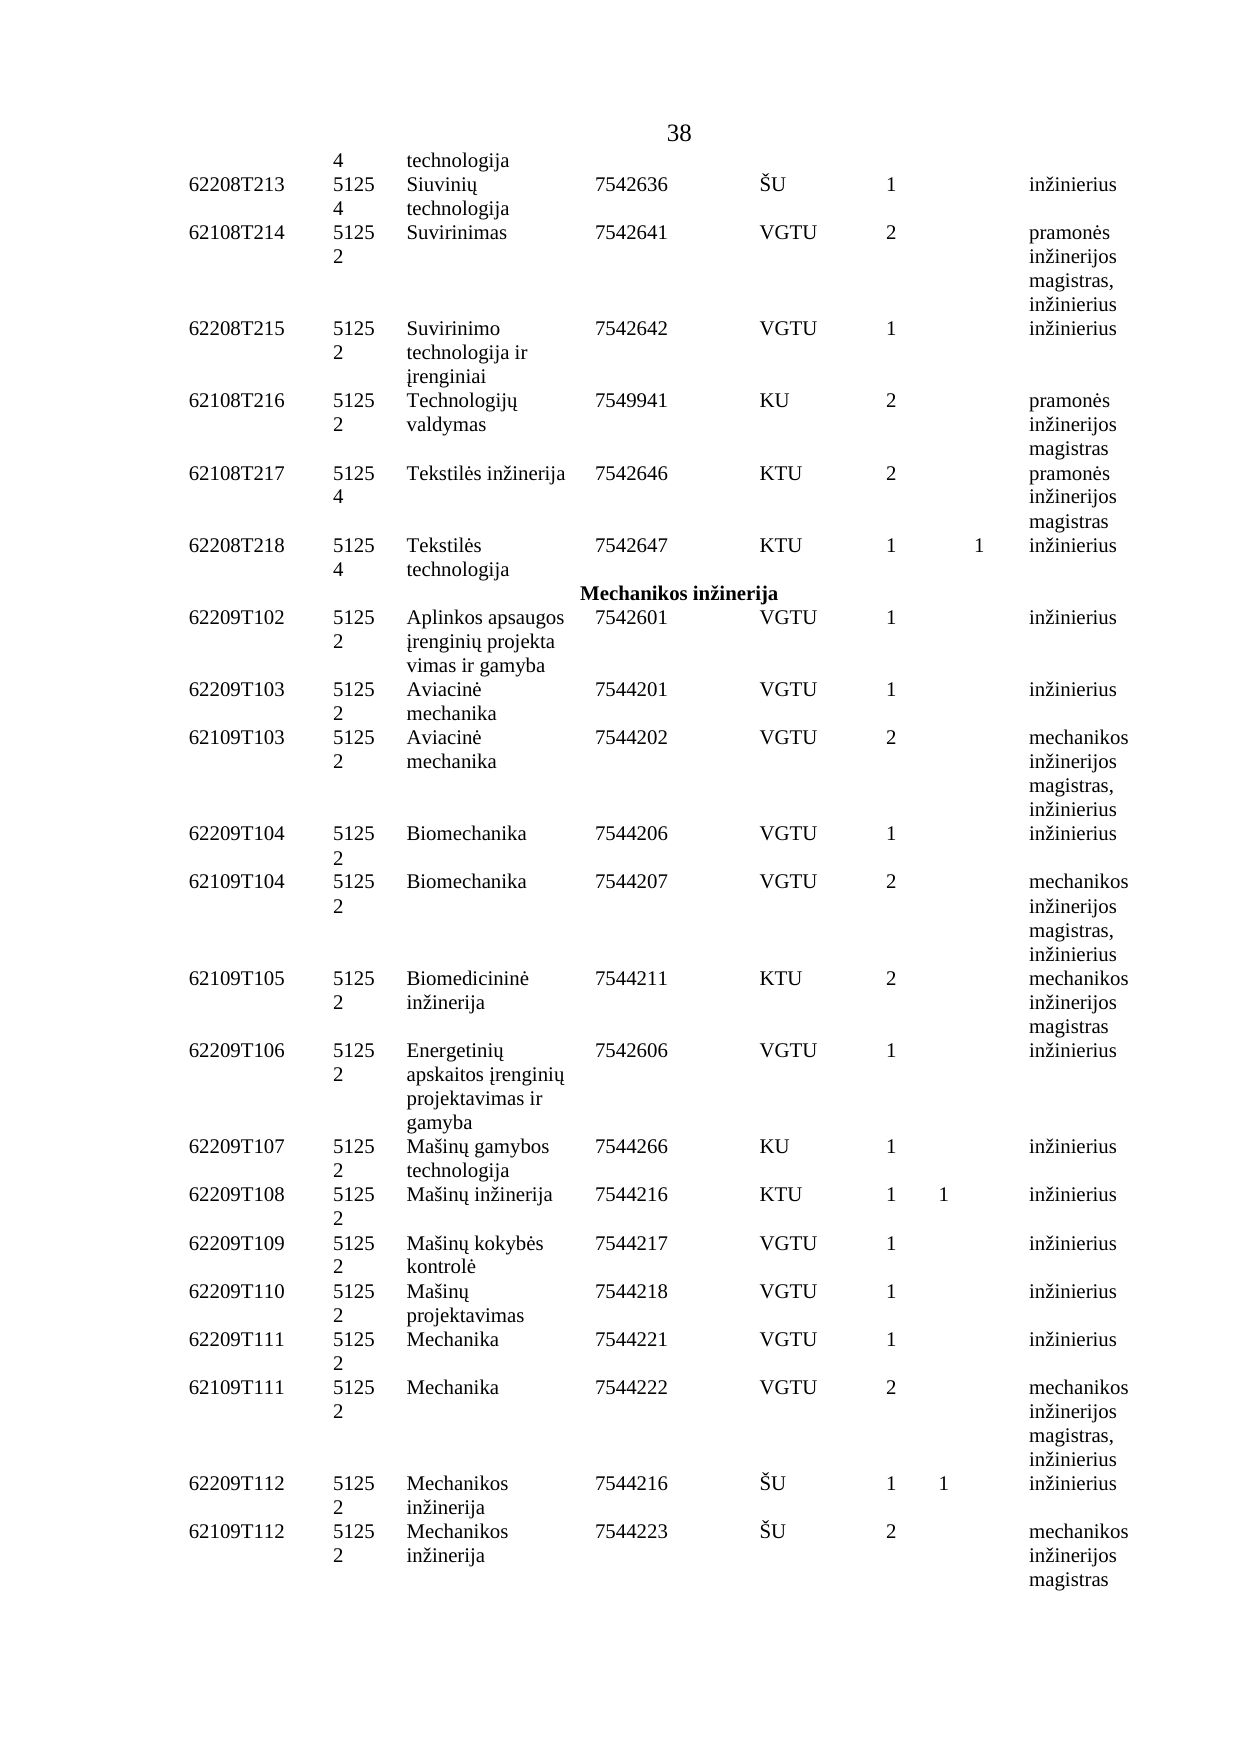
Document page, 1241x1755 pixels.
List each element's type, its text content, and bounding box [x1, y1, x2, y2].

table_cell Energetinių apskaitos įrenginių projektavimas ir gamyba [395, 1038, 583, 1134]
table_cell 1 [927, 1182, 963, 1230]
table_cell 7544201 [584, 677, 748, 725]
table_cell 51252 [322, 821, 395, 869]
table_cell pramonės inžinerijos magistras [1018, 388, 1181, 460]
table_cell VGTU [748, 1230, 874, 1278]
table_cell 7544211 [584, 966, 748, 1038]
table_cell [1018, 148, 1181, 172]
table_cell 62109T105 [177, 966, 322, 1038]
table_cell 2 [875, 1519, 927, 1591]
table_cell [963, 821, 1018, 869]
table_cell 1 [875, 821, 927, 869]
table_cell 7544206 [584, 821, 748, 869]
table_cell [963, 220, 1018, 316]
table_cell ŠU [748, 1519, 874, 1591]
table_cell [177, 148, 322, 172]
table_cell [963, 1279, 1018, 1327]
table_cell 7544216 [584, 1182, 748, 1230]
table_cell [927, 1519, 963, 1591]
table_cell [927, 388, 963, 460]
table_cell Mechanika [395, 1375, 583, 1471]
table_cell 62209T107 [177, 1134, 322, 1182]
table_cell [927, 1038, 963, 1134]
table_cell mechanikos inžinerijos magistras, inžinierius [1018, 1375, 1181, 1471]
table_cell Biomechanika [395, 870, 583, 966]
table_cell [963, 1230, 1018, 1278]
table_cell mechanikos inžinerijos magistras [1018, 1519, 1181, 1591]
table_cell [927, 1230, 963, 1278]
table_cell [927, 677, 963, 725]
table_cell Mašinų kokybės kontrolė [395, 1230, 583, 1278]
table_cell pramonės inžinerijos magistras, inžinierius [1018, 220, 1181, 316]
table_cell 51252 [322, 1038, 395, 1134]
table_cell [927, 533, 963, 581]
table_cell Mašinų gamybos technologija [395, 1134, 583, 1182]
table_cell 51252 [322, 1471, 395, 1519]
table_cell 62209T109 [177, 1230, 322, 1278]
table_cell mechanikos inžinerijos magistras, inžinierius [1018, 870, 1181, 966]
table_cell 62208T218 [177, 533, 322, 581]
table_cell inžinierius [1018, 677, 1181, 725]
table_cell Mechanikos inžinerija [395, 1519, 583, 1591]
table_cell inžinierius [1018, 1279, 1181, 1327]
table_cell 2 [875, 220, 927, 316]
table_cell inžinierius [1018, 172, 1181, 220]
table_cell 1 [875, 1038, 927, 1134]
table_cell [927, 316, 963, 388]
table_cell [963, 605, 1018, 677]
table_cell Mechanikos inžinerija [177, 581, 1181, 605]
table_cell 7544266 [584, 1134, 748, 1182]
table_cell mechanikos inžinerijos magistras [1018, 966, 1181, 1038]
table_cell VGTU [748, 677, 874, 725]
table_cell [927, 870, 963, 966]
table_cell VGTU [748, 316, 874, 388]
table_cell 1 [875, 1279, 927, 1327]
table_cell 62109T103 [177, 725, 322, 821]
table_cell 1 [875, 605, 927, 677]
table_cell 7549941 [584, 388, 748, 460]
table_cell 62209T110 [177, 1279, 322, 1327]
table_cell Aviacinė mechanika [395, 677, 583, 725]
table_cell mechanikos inžinerijos magistras, inžinierius [1018, 725, 1181, 821]
table_cell Technologijų valdymas [395, 388, 583, 460]
table_cell 7544217 [584, 1230, 748, 1278]
table_cell 51252 [322, 677, 395, 725]
table_cell Mechanika [395, 1327, 583, 1375]
table_cell [927, 1327, 963, 1375]
table_cell [927, 1279, 963, 1327]
table_cell [963, 870, 1018, 966]
table_cell 2 [875, 388, 927, 460]
table_cell 51252 [322, 1182, 395, 1230]
table_cell Aviacinė mechanika [395, 725, 583, 821]
table_cell 62108T216 [177, 388, 322, 460]
table_cell inžinierius [1018, 1182, 1181, 1230]
table_cell KTU [748, 533, 874, 581]
table_cell inžinierius [1018, 1327, 1181, 1375]
table_cell Suvirinimas [395, 220, 583, 316]
table_cell 62209T106 [177, 1038, 322, 1134]
table_cell Aplinkos apsaugos įrenginių projekta vimas ir gamyba [395, 605, 583, 677]
table_cell 62209T104 [177, 821, 322, 869]
table_cell Tekstilės technologija [395, 533, 583, 581]
table_cell technologija [395, 148, 583, 172]
table_cell 1 [875, 677, 927, 725]
table_cell Biomedicininė inžinerija [395, 966, 583, 1038]
table_cell 51252 [322, 1230, 395, 1278]
table_cell pramonės inžinerijos magistras [1018, 460, 1181, 533]
table_cell 7544202 [584, 725, 748, 821]
table_cell 1 [875, 1230, 927, 1278]
table_cell inžinierius [1018, 1471, 1181, 1519]
table_cell 7544221 [584, 1327, 748, 1375]
table_cell [927, 1375, 963, 1471]
table_cell 51252 [322, 1327, 395, 1375]
table_cell Tekstilės inžinerija [395, 460, 583, 533]
table_cell VGTU [748, 1327, 874, 1375]
table_cell 51252 [322, 388, 395, 460]
table_cell 7544223 [584, 1519, 748, 1591]
table_cell 62209T111 [177, 1327, 322, 1375]
table_cell VGTU [748, 1038, 874, 1134]
table_cell [963, 966, 1018, 1038]
table_cell 62209T103 [177, 677, 322, 725]
table_cell 62109T104 [177, 870, 322, 966]
table_cell Mašinų projektavimas [395, 1279, 583, 1327]
table_cell KU [748, 1134, 874, 1182]
table_cell [927, 220, 963, 316]
table_cell 51252 [322, 1519, 395, 1591]
table_cell inžinierius [1018, 533, 1181, 581]
table_cell 1 [875, 1182, 927, 1230]
table_cell 7542636 [584, 172, 748, 220]
table_cell 1 [875, 1471, 927, 1519]
table_cell inžinierius [1018, 821, 1181, 869]
table_cell Suvirinimo technologija ir įrenginiai [395, 316, 583, 388]
table_cell 51252 [322, 725, 395, 821]
table_cell 51252 [322, 966, 395, 1038]
table_cell [963, 1182, 1018, 1230]
table_cell Biomechanika [395, 821, 583, 869]
table_cell [927, 821, 963, 869]
table_cell 62109T111 [177, 1375, 322, 1471]
table_cell VGTU [748, 725, 874, 821]
table_cell 1 [963, 533, 1018, 581]
table_cell [927, 148, 963, 172]
table_cell 7542642 [584, 316, 748, 388]
table_cell 2 [875, 966, 927, 1038]
table_cell inžinierius [1018, 1038, 1181, 1134]
table_cell 7544222 [584, 1375, 748, 1471]
table_cell 62109T112 [177, 1519, 322, 1591]
table_cell Siuvinių technologija [395, 172, 583, 220]
table_cell [927, 1134, 963, 1182]
table_cell 62209T102 [177, 605, 322, 677]
table_cell inžinierius [1018, 605, 1181, 677]
table_cell VGTU [748, 870, 874, 966]
table_cell 51252 [322, 1134, 395, 1182]
table_cell VGTU [748, 821, 874, 869]
table_cell 4 [322, 148, 395, 172]
table_cell VGTU [748, 220, 874, 316]
table_cell [963, 677, 1018, 725]
table_cell 7542606 [584, 1038, 748, 1134]
table_cell KU [748, 388, 874, 460]
table_cell 1 [875, 172, 927, 220]
table_cell VGTU [748, 1279, 874, 1327]
table_cell KTU [748, 1182, 874, 1230]
table_cell 51254 [322, 172, 395, 220]
table_cell 51252 [322, 1375, 395, 1471]
table_cell 1 [927, 1471, 963, 1519]
table_cell [748, 148, 874, 172]
table_cell [963, 1038, 1018, 1134]
table_cell 2 [875, 460, 927, 533]
table_cell 7542646 [584, 460, 748, 533]
table_cell 1 [875, 1134, 927, 1182]
table_cell Mechanikos inžinerija [395, 1471, 583, 1519]
table_cell 7544207 [584, 870, 748, 966]
table_cell [963, 1375, 1018, 1471]
table_cell 2 [875, 725, 927, 821]
table_cell 62209T108 [177, 1182, 322, 1230]
table_cell 62108T214 [177, 220, 322, 316]
table_cell 51252 [322, 220, 395, 316]
table_cell [963, 1327, 1018, 1375]
table_cell [963, 388, 1018, 460]
table_cell [927, 460, 963, 533]
table_cell [927, 172, 963, 220]
table_cell 7544218 [584, 1279, 748, 1327]
table_cell 51254 [322, 533, 395, 581]
table_cell 51252 [322, 1279, 395, 1327]
table_cell [875, 148, 927, 172]
table_cell 62208T215 [177, 316, 322, 388]
table_cell 51254 [322, 460, 395, 533]
table_cell 62108T217 [177, 460, 322, 533]
table_cell [963, 460, 1018, 533]
table_cell 1 [875, 1327, 927, 1375]
table_cell 2 [875, 1375, 927, 1471]
table_cell [927, 966, 963, 1038]
table_cell [963, 148, 1018, 172]
table_cell 2 [875, 870, 927, 966]
table_cell 7542601 [584, 605, 748, 677]
table_cell 62208T213 [177, 172, 322, 220]
table_cell 51252 [322, 605, 395, 677]
table_cell inžinierius [1018, 316, 1181, 388]
table_cell 7542647 [584, 533, 748, 581]
table_cell [963, 172, 1018, 220]
table_cell Mašinų inžinerija [395, 1182, 583, 1230]
table_cell inžinierius [1018, 1134, 1181, 1182]
table_cell 1 [875, 316, 927, 388]
table_cell 7544216 [584, 1471, 748, 1519]
table_cell [584, 148, 748, 172]
table_cell [963, 316, 1018, 388]
table_cell inžinierius [1018, 1230, 1181, 1278]
table_cell [963, 1519, 1018, 1591]
table_cell ŠU [748, 1471, 874, 1519]
table_cell 51252 [322, 316, 395, 388]
table_cell [963, 1471, 1018, 1519]
table_cell 1 [875, 533, 927, 581]
table_cell KTU [748, 460, 874, 533]
table_cell [963, 725, 1018, 821]
table_cell KTU [748, 966, 874, 1038]
table_cell VGTU [748, 1375, 874, 1471]
table_cell ŠU [748, 172, 874, 220]
table_cell [927, 725, 963, 821]
table_cell [963, 1134, 1018, 1182]
table_cell 51252 [322, 870, 395, 966]
table_cell 62209T112 [177, 1471, 322, 1519]
table_cell [927, 605, 963, 677]
table_cell 7542641 [584, 220, 748, 316]
table_cell VGTU [748, 605, 874, 677]
